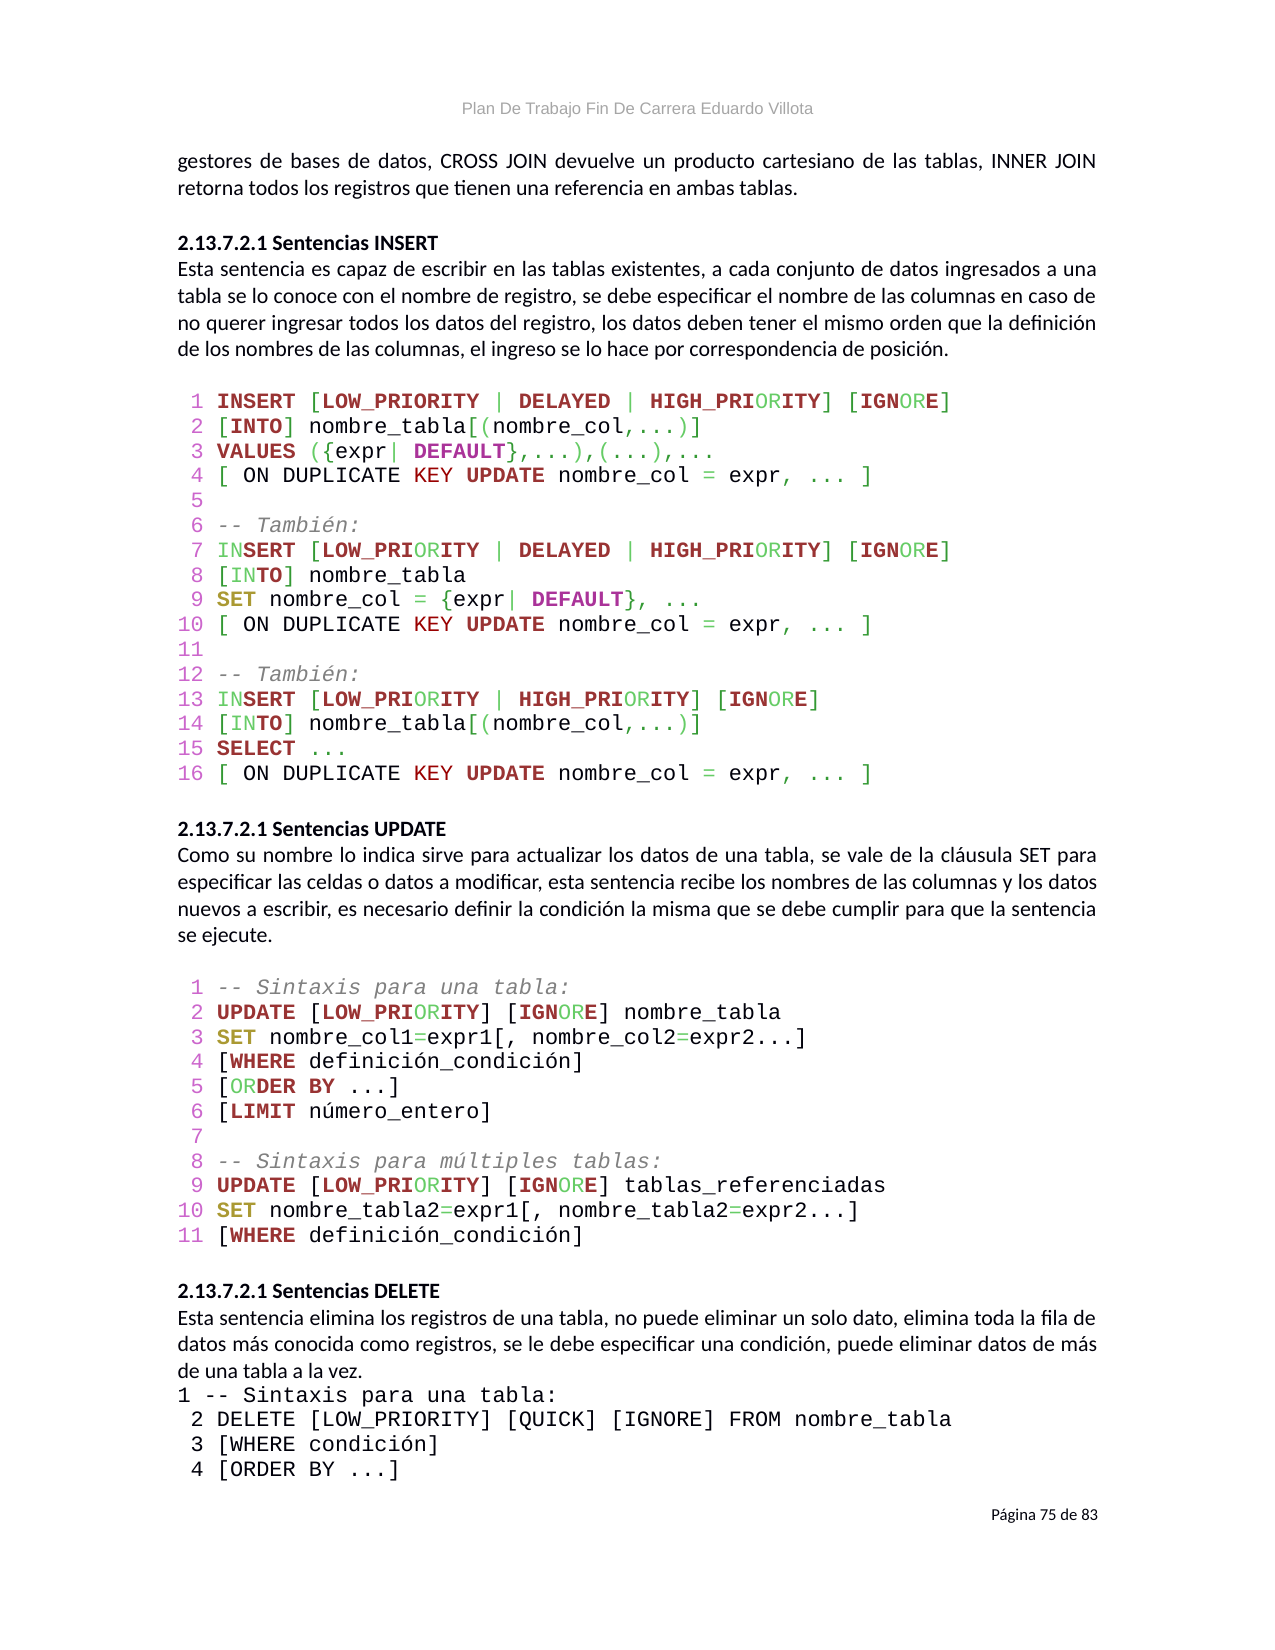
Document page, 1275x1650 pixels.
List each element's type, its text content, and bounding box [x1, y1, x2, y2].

text 16 [ ON DUPLICATE KEY UPDATE nombre_col = expr, ... ] [177, 762, 1098, 787]
text 4 [ORDER BY ...] [177, 1458, 1098, 1483]
text 10 [ ON DUPLICATE KEY UPDATE nombre_col = expr, ... ] [177, 613, 1098, 638]
text 7 INSERT [LOW_PRIORITY | DELAYED | HIGH_PRIORITY] [IGNORE] [177, 539, 1098, 564]
text 9 SET nombre_col = {expr| DEFAULT}, ... [177, 589, 1098, 613]
text 11 [177, 638, 1098, 663]
text Esta sentencia elimina los registros de una tabla, no puede eliminar un solo dato, elimina toda la fila de datos más conocida como registros, se le debe especificar una condición, puede eliminar datos de más de una tabla a la vez. [177, 1304, 1098, 1384]
text 10 SET nombre_tabla2=expr1[, nombre_tabla2=expr2...] [177, 1199, 1098, 1224]
text 2 [INTO] nombre_tabla[(nombre_col,...)] [177, 415, 1098, 440]
text 8 [INTO] nombre_tabla [177, 564, 1098, 589]
text 3 [WHERE condición] [177, 1433, 1098, 1458]
text 3 VALUES ({expr| DEFAULT},...),(...),... [177, 440, 1098, 465]
text 2 DELETE [LOW_PRIORITY] [QUICK] [IGNORE] FROM nombre_tabla [177, 1408, 1098, 1433]
text 12 -- También: [177, 663, 1098, 688]
text 6 [LIMIT número_entero] [177, 1100, 1098, 1125]
text 11 [WHERE definición_condición] [177, 1224, 1098, 1249]
text Como su nombre lo indica sirve para actualizar los datos de una tabla, se vale de la cláusula SET para especificar las celdas o datos a modificar, esta sentencia recibe los nombres de las columnas y los datos nuevos a escribir, es necesario definir la condición la misma que se debe cumplir para que la sentencia se ejecute. [177, 842, 1098, 948]
text 1 INSERT [LOW_PRIORITY | DELAYED | HIGH_PRIORITY] [IGNORE] [177, 390, 1098, 415]
text 6 -- También: [177, 514, 1098, 539]
text 14 [INTO] nombre_tabla[(nombre_col,...)] [177, 713, 1098, 737]
text 7 [177, 1125, 1098, 1150]
text 5 [ORDER BY ...] [177, 1076, 1098, 1100]
text 1 -- Sintaxis para una tabla: [177, 976, 1098, 1001]
text 2 UPDATE [LOW_PRIORITY] [IGNORE] nombre_tabla [177, 1001, 1098, 1026]
text 8 -- Sintaxis para múltiples tablas: [177, 1150, 1098, 1175]
text 2.13.7.2.1 Sentencias DELETE [177, 1277, 1098, 1304]
text 3 SET nombre_col1=expr1[, nombre_col2=expr2...] [177, 1026, 1098, 1051]
text 4 [ ON DUPLICATE KEY UPDATE nombre_col = expr, ... ] [177, 465, 1098, 489]
text 2.13.7.2.1 Sentencias UPDATE [177, 815, 1098, 842]
text gestores de bases de datos, CROSS JOIN devuelve un producto cartesiano de las tablas, INNER JOIN retorna todos los registros que tienen una referencia en ambas tablas. [177, 148, 1098, 201]
text Esta sentencia es capaz de escribir en las tablas existentes, a cada conjunto de datos ingresados a una tabla se lo conoce con el nombre de registro, se debe especificar el nombre de las columnas en caso de no querer ingresar todos los datos del registro, los datos deben tener el mismo orden que la definición de los nombres de las columnas, el ingreso se lo hace por correspondencia de posición. [177, 256, 1098, 362]
text 4 [WHERE definición_condición] [177, 1051, 1098, 1076]
text 2.13.7.2.1 Sentencias INSERT [177, 229, 1098, 256]
text 5 [177, 489, 1098, 514]
text 15 SELECT ... [177, 737, 1098, 762]
text 1 -- Sintaxis para una tabla: [177, 1384, 1098, 1408]
text 9 UPDATE [LOW_PRIORITY] [IGNORE] tablas_referenciadas [177, 1175, 1098, 1199]
text 13 INSERT [LOW_PRIORITY | HIGH_PRIORITY] [IGNORE] [177, 688, 1098, 713]
